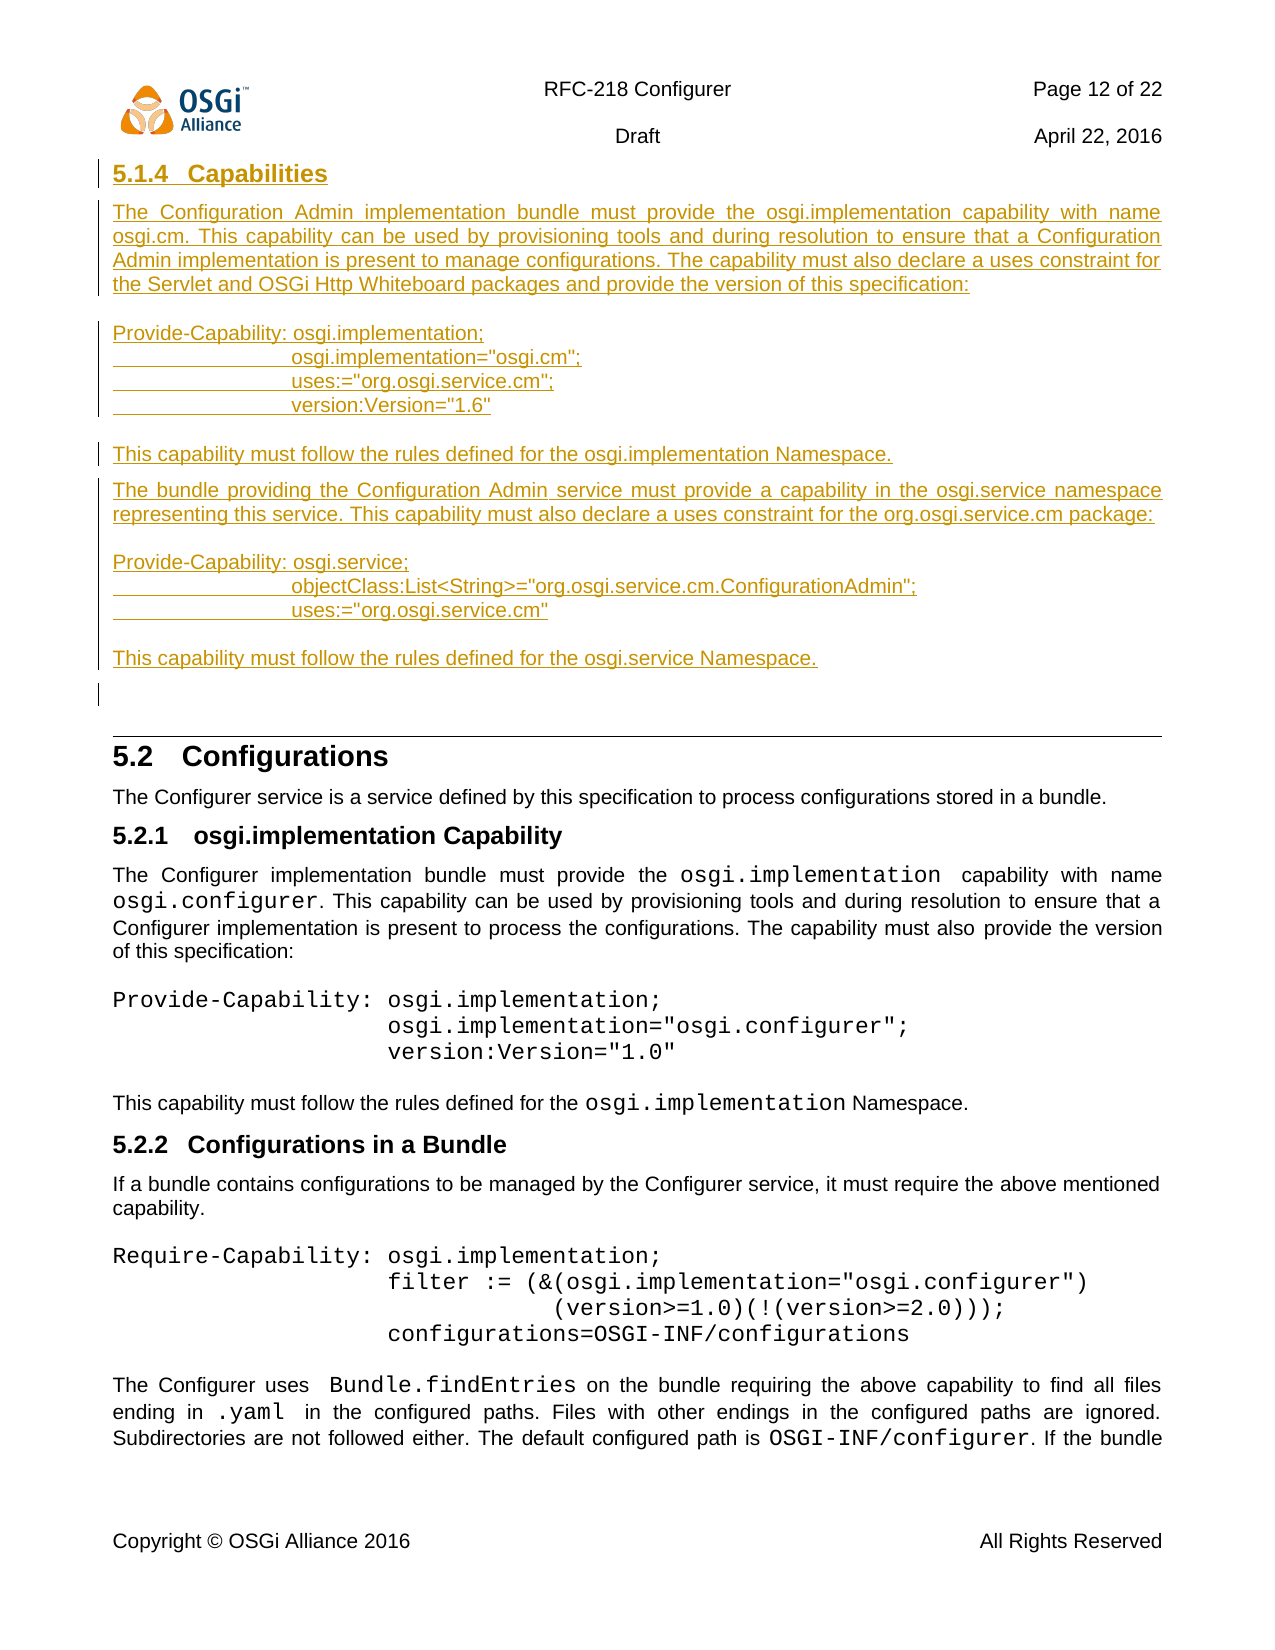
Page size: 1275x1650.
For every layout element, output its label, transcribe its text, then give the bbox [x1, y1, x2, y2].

text objectClass:List<String>="org.osgi.service.cm.ConfigurationAdmin"; [112, 574, 1162, 598]
subtitle Configurations [112, 737, 1162, 772]
text representing this service. This capability must also declare a uses constraint for the org.osgi.service.cm package: [112, 500, 1162, 526]
text Admin implementation is present to manage configurations. The capability must also declare a uses constraint for the Servlet and OSGi Http Whiteboard packages and provide the version of this specification: [112, 246, 1162, 296]
text Provide-Capability: osgi.service; [112, 550, 1162, 574]
subtitle Capabilities [112, 159, 1162, 188]
text Provide-Capability: osgi.implementation; osgi.implementation="osgi.configurer"; version:Version="1.0" [112, 988, 1162, 1066]
text The Configurer uses Bundle.findEntries on the bundle requiring the above capability to find all files ending in .yaml in the configured paths. Files with other endings in the configured paths are ignored. Subdirectories are not followed either. The default configured path is OSGI-INF/configurer. If the bundle [112, 1373, 1162, 1452]
text This capability must follow the rules defined for the osgi.service Namespace. [112, 646, 1162, 670]
text osgi.cm. This capability can be used by provisioning tools and during resolution to ensure that a Configuration [112, 222, 1162, 245]
text This capability must follow the rules defined for the osgi.implementation Namespace. [112, 442, 1162, 466]
text uses:="org.osgi.service.cm" [112, 598, 1162, 622]
text Require-Capability: osgi.implementation; filter := (&(osgi.implementation="osgi.configurer") (version>=1.0)(!(version>=2.0))); configurations=OSGI-INF/configurations [112, 1244, 1162, 1348]
text If a bundle contains configurations to be managed by the Configurer service, it must require the above mentioned capability. [112, 1171, 1162, 1219]
text The Configuration Admin implementation bundle must provide the osgi.implementation capability with name [112, 200, 1162, 221]
text This capability must follow the rules defined for the osgi.implementation Namespace. [112, 1091, 1162, 1118]
subtitle osgi.implementation Capability [112, 821, 1162, 850]
subtitle Configurations in a Bundle [112, 1130, 1162, 1159]
text The Configurer service is a service defined by this specification to process configurations stored in a bundle. [112, 785, 1162, 809]
picture [113, 78, 257, 142]
text Provide-Capability: osgi.implementation; osgi.implementation="osgi.cm"; uses:="org.osgi.service.cm"; version:Version="1.6" [112, 321, 1162, 417]
text The bundle providing the Configuration Admin service must provide a capability in the osgi.service namespace [112, 478, 1162, 499]
text The Configurer implementation bundle must provide the osgi.implementation capability with name osgi.configurer. This capability can be used by provisioning tools and during resolution to ensure that a Configurer implementation is present to process the configurations. The capability must also provide the version of this specification: [112, 862, 1162, 963]
